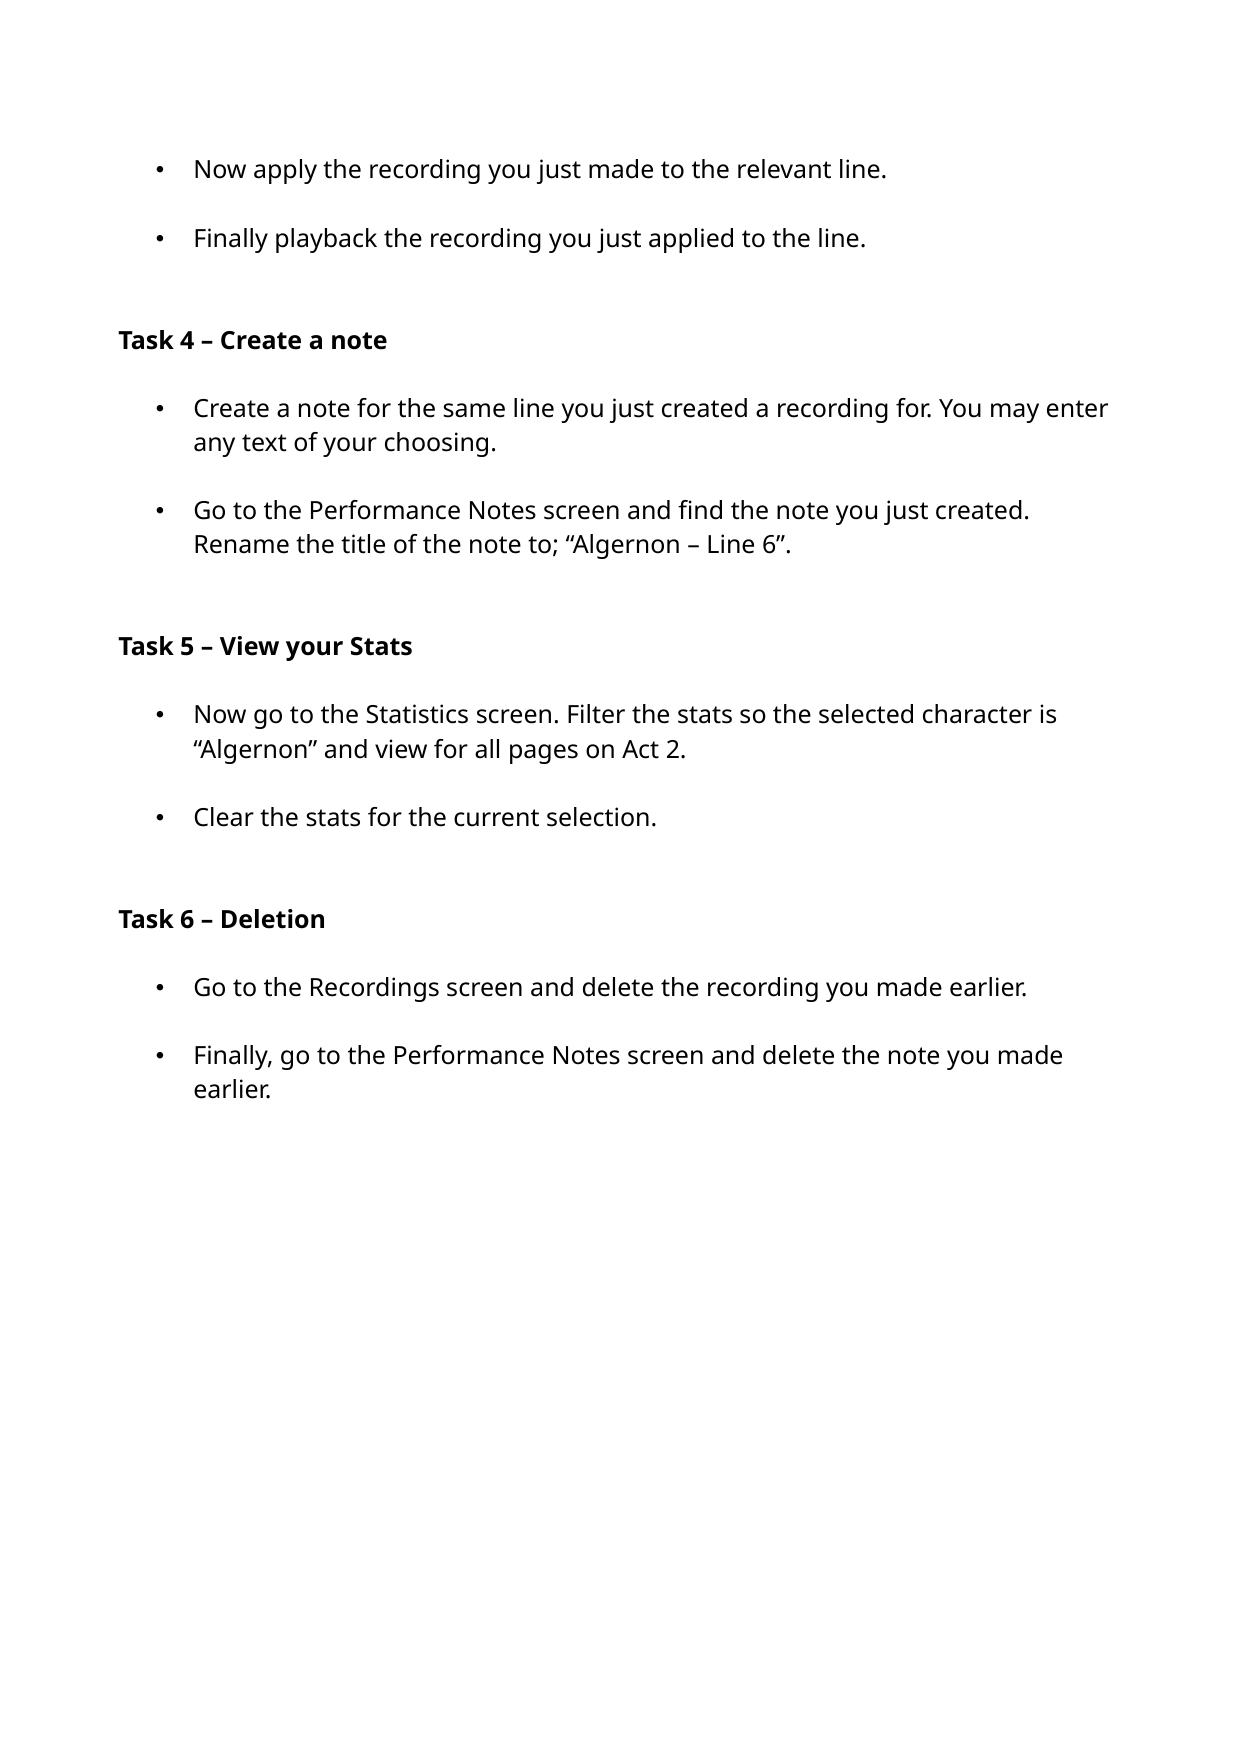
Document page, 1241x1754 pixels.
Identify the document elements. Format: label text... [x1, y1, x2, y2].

list Go to the Performance Notes screen and find the note you just created. Rename the title of the note to; “Algernon – Line 6”. [156, 493, 1122, 561]
list Finally, go to the Performance Notes screen and delete the note you made earlier. [156, 1038, 1122, 1106]
list Now go to the Statistics screen. Filter the stats so the selected character is “Algernon” and view for all pages on Act 2. [156, 697, 1122, 765]
list Now apply the recording you just made to the relevant line. [156, 152, 1122, 186]
text Task 4 – Create a note [118, 322, 1122, 357]
text Task 6 – Deletion [118, 902, 1122, 936]
list Create a note for the same line you just created a recording for. You may enter any text of your choosing. [156, 391, 1122, 459]
list Finally playback the recording you just applied to the line. [156, 220, 1122, 254]
list Clear the stats for the current selection. [156, 799, 1122, 833]
text Task 5 – View your Stats [118, 629, 1122, 663]
list Go to the Recordings screen and delete the recording you made earlier. [156, 970, 1122, 1004]
